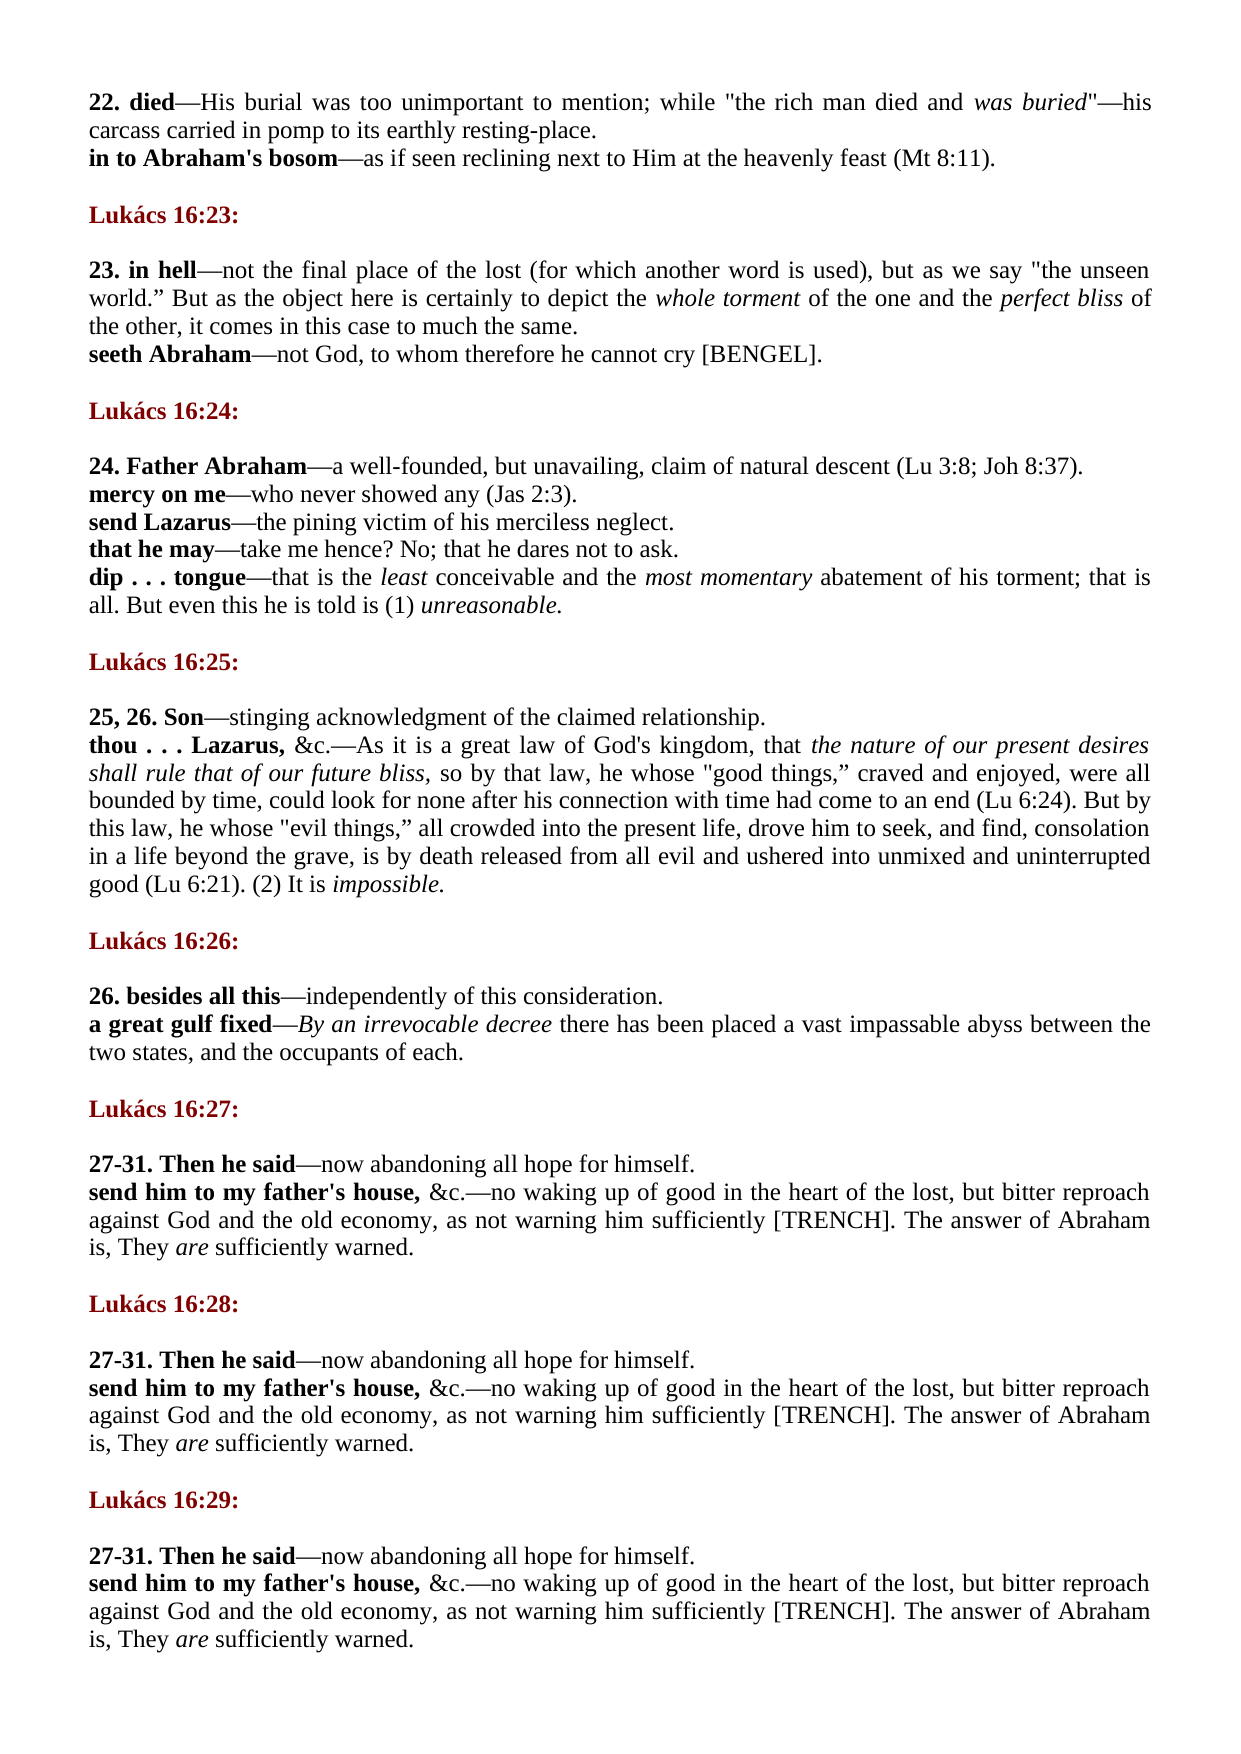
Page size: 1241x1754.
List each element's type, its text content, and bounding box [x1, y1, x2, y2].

text Lukács 16:24: [88, 397, 1152, 424]
text Lukács 16:27: [88, 1095, 1152, 1123]
text 22. died—His burial was too unimportant to mention; while "the rich man died and was buried"—his carcass carried in pomp to its earthly resting-place. in to Abraham's bosom—as if seen reclining next to Him at the heavenly feast (Mt 8:11). [88, 88, 1152, 172]
text Lukács 16:28: [88, 1291, 1152, 1318]
text 26. besides all this—independently of this consideration. a great gulf fixed—By an irrevocable decree there has been placed a vast impassable abyss between the two states, and the occupants of each. [88, 982, 1152, 1065]
text Lukács 16:29: [88, 1486, 1152, 1514]
text Lukács 16:25: [88, 648, 1152, 676]
text Lukács 16:26: [88, 927, 1152, 954]
text 23. in hell—not the final place of the lost (for which another word is used), but as we say "the unseen world.” But as the object here is certainly to depict the whole torment of the one and the perfect bliss of the other, it comes in this case to much the same. seeth Abraham—not God, to whom therefore he cannot cry [BENGEL]. [88, 257, 1152, 367]
text 25, 26. Son—stinging acknowledgment of the claimed relationship. thou . . . Lazarus, &c.—As it is a great law of God's kingdom, that the nature of our present desires shall rule that of our future bliss, so by that law, he whose "good things,” craved and enjoyed, were all bounded by time, could look for none after his connection with time had come to an end (Lu 6:24). But by this law, he whose "evil things,” all crowded into the present life, drove him to seek, and find, consolation in a life beyond the grave, is by death released from all evil and ushered into unmixed and uninterrupted good (Lu 6:21). (2) It is impossible. [88, 703, 1152, 897]
text 24. Father Abraham—a well-founded, but unavailing, claim of natural descent (Lu 3:8; Joh 8:37). mercy on me—who never showed any (Jas 2:3). send Lazarus—the pining victim of his merciless neglect. that he may—take me hence? No; that he dares not to ask. dip . . . tongue—that is the least conceivable and the most momentary abatement of his torment; that is all. But even this he is told is (1) unreasonable. [88, 452, 1152, 618]
text Lukács 16:23: [88, 201, 1152, 229]
text 27-31. Then he said—now abandoning all hope for himself. send him to my father's house, &c.—no waking up of good in the heart of the lost, but bitter reproach against God and the old economy, as not warning him sufficiently [TRENCH]. The answer of Abraham is, They are sufficiently warned. [88, 1542, 1152, 1653]
text 27-31. Then he said—now abandoning all hope for himself. send him to my father's house, &c.—no waking up of good in the heart of the lost, but bitter reproach against God and the old economy, as not warning him sufficiently [TRENCH]. The answer of Abraham is, They are sufficiently warned. [88, 1346, 1152, 1457]
text 27-31. Then he said—now abandoning all hope for himself. send him to my father's house, &c.—no waking up of good in the heart of the lost, but bitter reproach against God and the old economy, as not warning him sufficiently [TRENCH]. The answer of Abraham is, They are sufficiently warned. [88, 1150, 1152, 1261]
